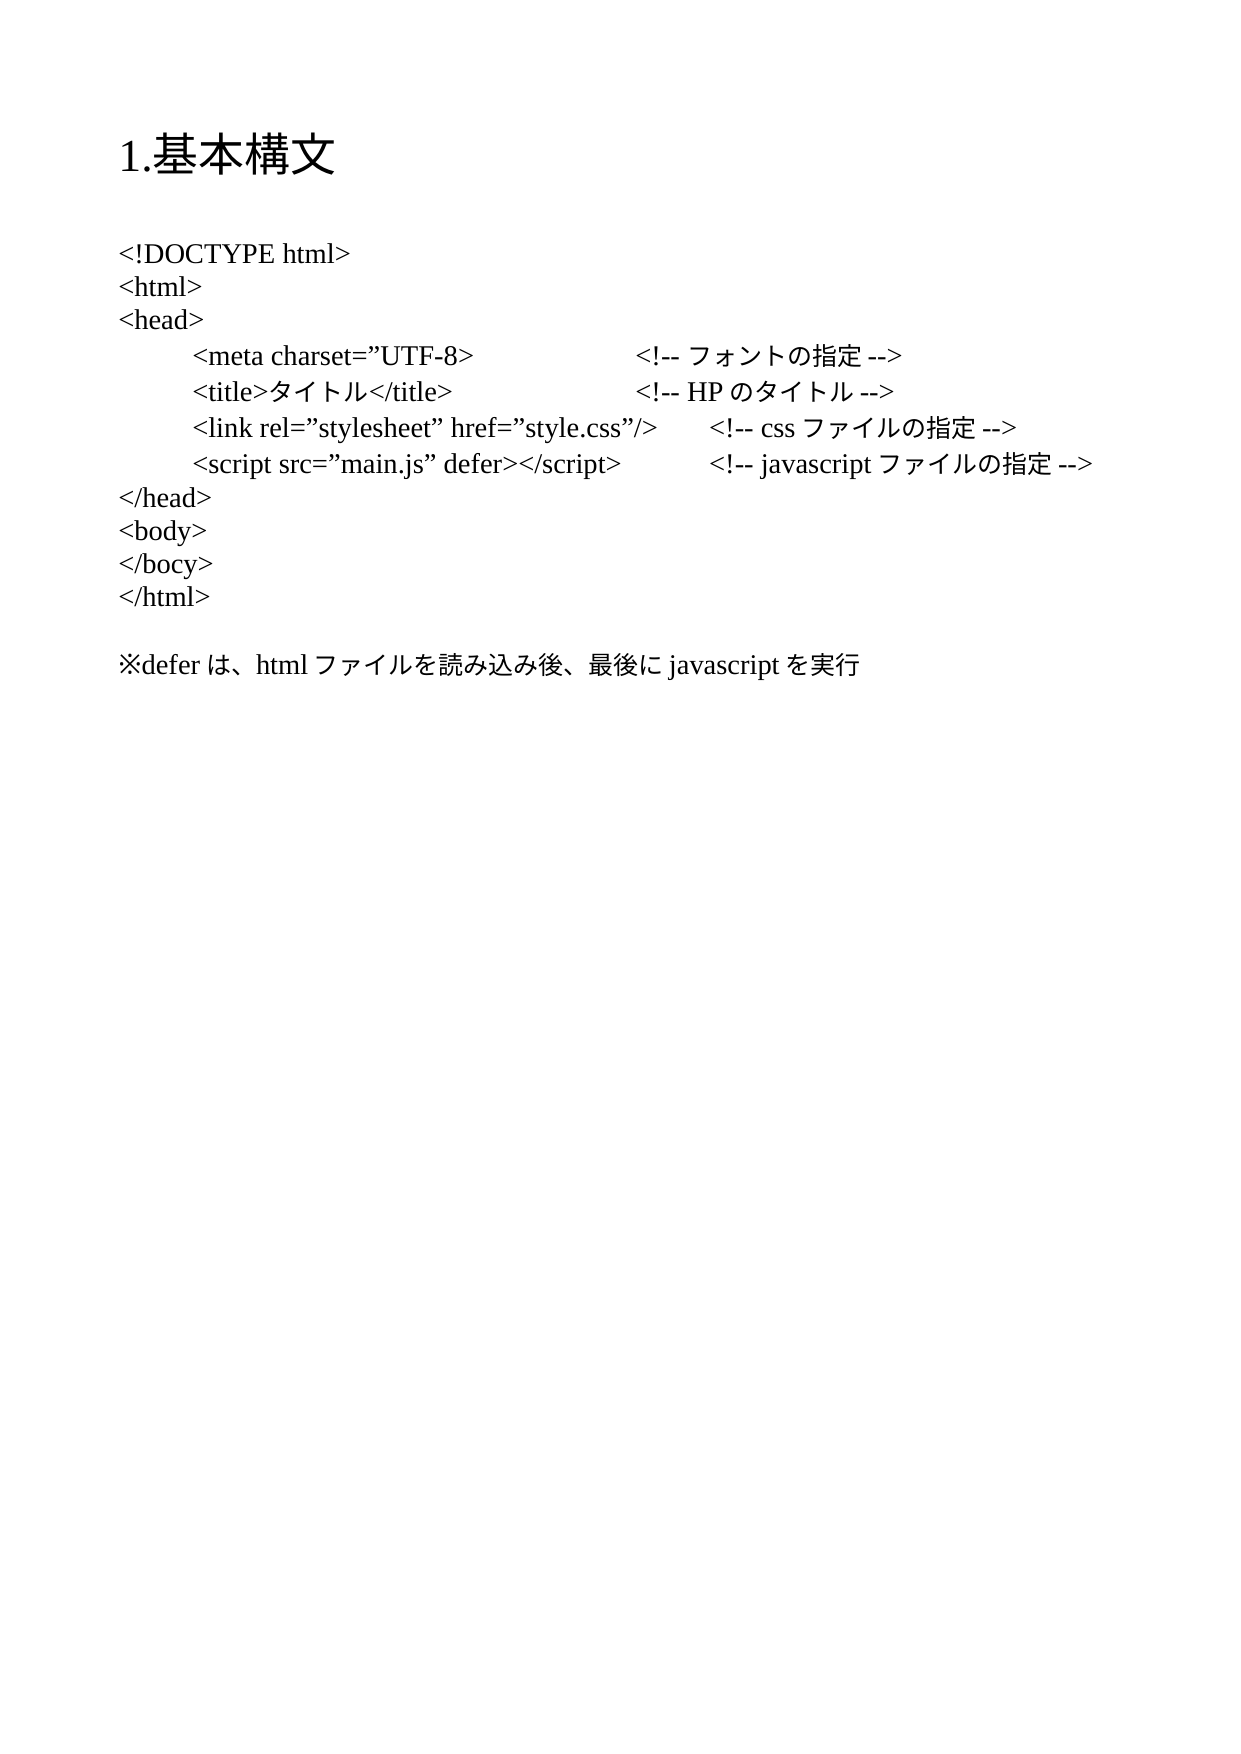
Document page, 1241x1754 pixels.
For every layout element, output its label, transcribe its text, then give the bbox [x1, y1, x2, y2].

text <meta charset=”UTF-8> <!-- フォントの指定 --> [118, 336, 1122, 372]
text ※deferは、htmlファイルを読み込み後、最後にjavascriptを実行 [118, 646, 1122, 682]
text 1.基本構文 [118, 118, 1122, 184]
text </html> [118, 580, 1122, 613]
text <head> [118, 303, 1122, 336]
text </head> [118, 481, 1122, 514]
text <title>タイトル</title> <!-- HPのタイトル --> [118, 372, 1122, 408]
text <html> [118, 270, 1122, 303]
text <link rel=”stylesheet” href=”style.css”/> <!-- cssファイルの指定 --> [118, 408, 1122, 445]
text <script src=”main.js” defer></script> <!-- javascriptファイルの指定 --> [118, 445, 1122, 481]
text <!DOCTYPE html> [118, 237, 1122, 270]
text <body> [118, 514, 1122, 547]
text </bocy> [118, 547, 1122, 580]
